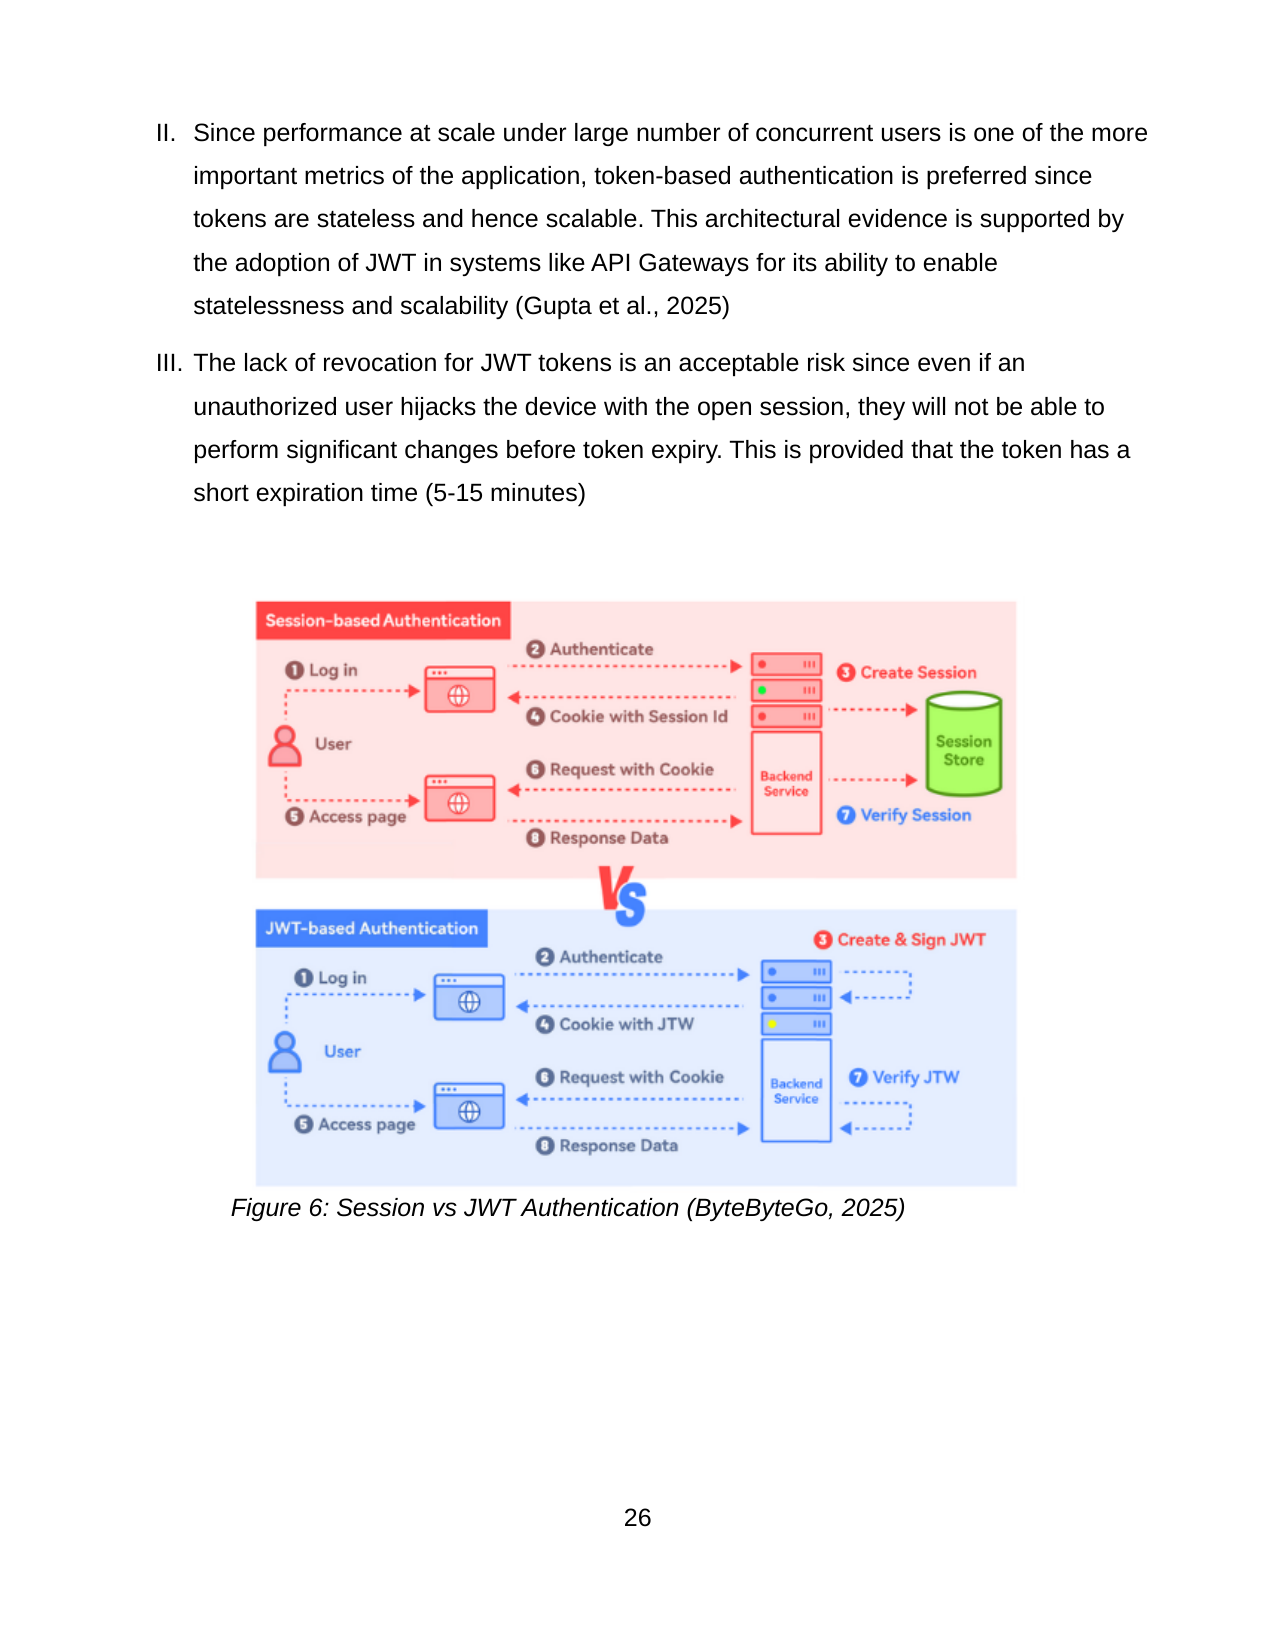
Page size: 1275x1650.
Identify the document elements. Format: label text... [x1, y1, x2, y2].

list Since performance at scale under large number of concurrent users is one of the more important metrics of the application, token-based authentication is preferred since tokens are stateless and hence scalable. This architectural evidence is supported by the adoption of JWT in systems like API Gateways for its ability to enable statelessness and scalability (Gupta et al., 2025) [156, 118, 1157, 319]
text Figure 6: Session vs JWT Authentication (ByteByteGo, 2025) [231, 1193, 1044, 1221]
list The lack of revocation for JWT tokens is an acceptable risk since even if an unauthorized user hijacks the device with the open session, they will not be able to perform significant changes before token expiry. This is provided that the token has a short expiration time (5-15 minutes) [156, 348, 1157, 506]
picture [251, 596, 1025, 1193]
